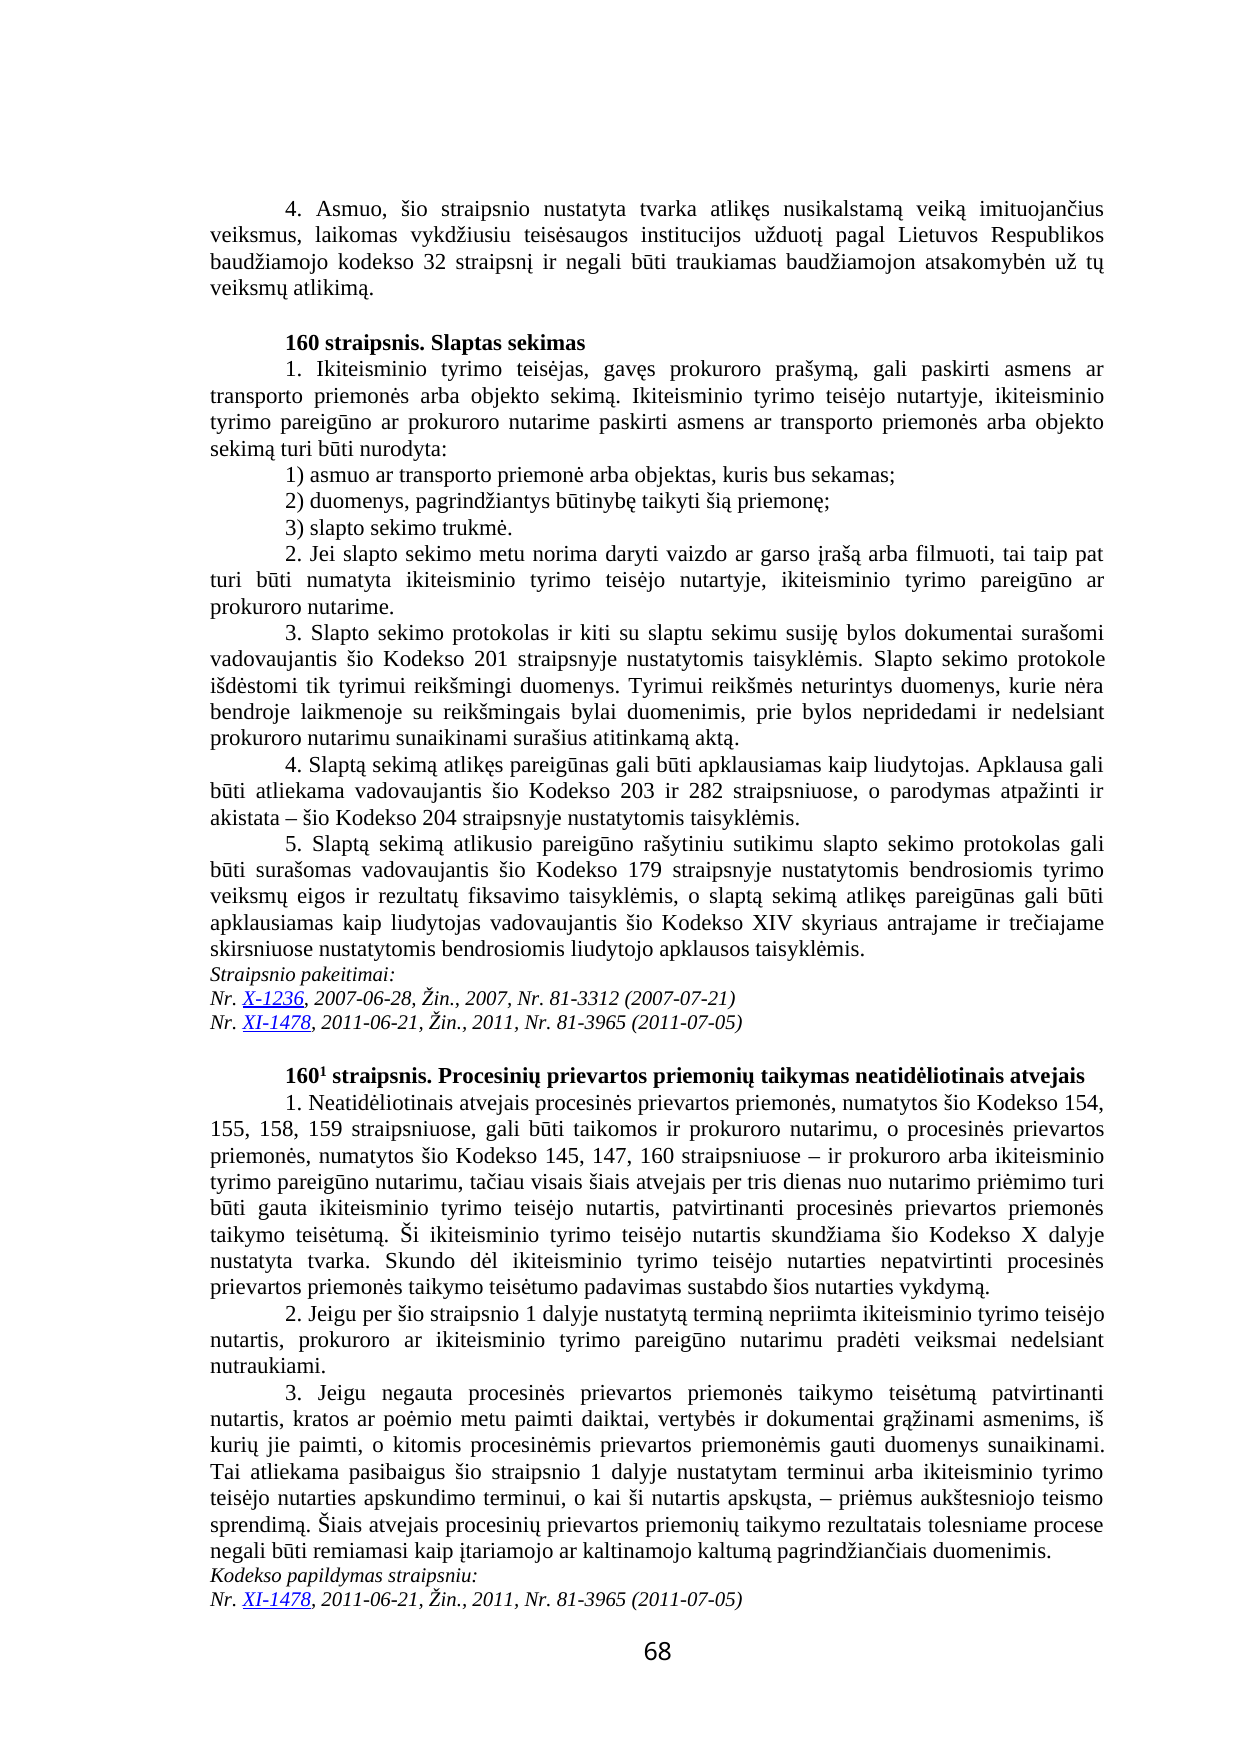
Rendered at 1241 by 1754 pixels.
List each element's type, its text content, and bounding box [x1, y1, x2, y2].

text 1601 straipsnis. Procesinių prievartos priemonių taikymas neatidėliotinais atvejais [285, 1063, 1106, 1089]
text 2. Jei slapto sekimo metu norima daryti vaizdo ar garso įrašą arba filmuoti, tai taip pat turi būti numatyta ikiteisminio tyrimo teisėjo nutartyje, ikiteisminio tyrimo pareigūno ar prokuroro nutarime. [210, 540, 1106, 619]
text 1) asmuo ar transporto priemonė arba objektas, kuris bus sekamas; [210, 461, 1106, 487]
text 2) duomenys, pagrindžiantys būtinybę taikyti šią priemonę; [210, 487, 1106, 514]
text 4. Asmuo, šio straipsnio nustatyta tvarka atlikęs nusikalstamą veiką imituojančius veiksmus, laikomas vykdžiusiu teisėsaugos institucijos užduotį pagal Lietuvos Respublikos baudžiamojo kodekso 32 straipsnį ir negali būti traukiamas baudžiamojon atsakomybėn už tų veiksmų atlikimą. [210, 195, 1106, 300]
text 3. Slapto sekimo protokolas ir kiti su slaptu sekimu susiję bylos dokumentai surašomi vadovaujantis šio Kodekso 201 straipsnyje nustatytomis taisyklėmis. Slapto sekimo protokole išdėstomi tik tyrimui reikšmingi duomenys. Tyrimui reikšmės neturintys duomenys, kurie nėra bendroje laikmenoje su reikšmingais bylai duomenimis, prie bylos nepridedami ir nedelsiant prokuroro nutarimu sunaikinami surašius atitinkamą aktą. [210, 619, 1106, 751]
text 1. Neatidėliotinais atvejais procesinės prievartos priemonės, numatytos šio Kodekso 154, 155, 158, 159 straipsniuose, gali būti taikomos ir prokuroro nutarimu, o procesinės prievartos priemonės, numatytos šio Kodekso 145, 147, 160 straipsniuose – ir prokuroro arba ikiteisminio tyrimo pareigūno nutarimu, tačiau visais šiais atvejais per tris dienas nuo nutarimo priėmimo turi būti gauta ikiteisminio tyrimo teisėjo nutartis, patvirtinanti procesinės prievartos priemonės taikymo teisėtumą. Ši ikiteisminio tyrimo teisėjo nutartis skundžiama šio Kodekso X dalyje nustatyta tvarka. Skundo dėl ikiteisminio tyrimo teisėjo nutarties nepatvirtinti procesinės prievartos priemonės taikymo teisėtumo padavimas sustabdo šios nutarties vykdymą. [210, 1089, 1106, 1300]
text 2. Jeigu per šio straipsnio 1 dalyje nustatytą terminą nepriimta ikiteisminio tyrimo teisėjo nutartis, prokuroro ar ikiteisminio tyrimo pareigūno nutarimu pradėti veiksmai nedelsiant nutraukiami. [210, 1300, 1106, 1379]
text 3) slapto sekimo trukmė. [210, 514, 1106, 540]
text Nr. XI-1478, 2011-06-21, Žin., 2011, Nr. 81-3965 (2011-07-05) [210, 1587, 1106, 1611]
text Nr. X-1236, 2007-06-28, Žin., 2007, Nr. 81-3312 (2007-07-21) [210, 986, 1106, 1010]
text 5. Slaptą sekimą atlikusio pareigūno rašytiniu sutikimu slapto sekimo protokolas gali būti surašomas vadovaujantis šio Kodekso 179 straipsnyje nustatytomis bendrosiomis tyrimo veiksmų eigos ir rezultatų fiksavimo taisyklėmis, o slaptą sekimą atlikęs pareigūnas gali būti apklausiamas kaip liudytojas vadovaujantis šio Kodekso XIV skyriaus antrajame ir trečiajame skirsniuose nustatytomis bendrosiomis liudytojo apklausos taisyklėmis. [210, 830, 1106, 962]
text Kodekso papildymas straipsniu: [210, 1563, 1106, 1587]
text Nr. XI-1478, 2011-06-21, Žin., 2011, Nr. 81-3965 (2011-07-05) [210, 1010, 1106, 1034]
text 1. Ikiteisminio tyrimo teisėjas, gavęs prokuroro prašymą, gali paskirti asmens ar transporto priemonės arba objekto sekimą. Ikiteisminio tyrimo teisėjo nutartyje, ikiteisminio tyrimo pareigūno ar prokuroro nutarime paskirti asmens ar transporto priemonės arba objekto sekimą turi būti nurodyta: [210, 356, 1106, 461]
text 3. Jeigu negauta procesinės prievartos priemonės taikymo teisėtumą patvirtinanti nutartis, kratos ar poėmio metu paimti daiktai, vertybės ir dokumentai grąžinami asmenims, iš kurių jie paimti, o kitomis procesinėmis prievartos priemonėmis gauti duomenys sunaikinami. Tai atliekama pasibaigus šio straipsnio 1 dalyje nustatytam terminui arba ikiteisminio tyrimo teisėjo nutarties apskundimo terminui, o kai ši nutartis apskųsta, – priėmus aukštesniojo teismo sprendimą. Šiais atvejais procesinių prievartos priemonių taikymo rezultatais tolesniame procese negali būti remiamasi kaip įtariamojo ar kaltinamojo kaltumą pagrindžiančiais duomenimis. [210, 1379, 1106, 1563]
text 160 straipsnis. Slaptas sekimas [210, 329, 1106, 356]
text Straipsnio pakeitimai: [210, 962, 1106, 986]
text 4. Slaptą sekimą atlikęs pareigūnas gali būti apklausiamas kaip liudytojas. Apklausa gali būti atliekama vadovaujantis šio Kodekso 203 ir 282 straipsniuose, o parodymas atpažinti ir akistata – šio Kodekso 204 straipsnyje nustatytomis taisyklėmis. [210, 751, 1106, 830]
